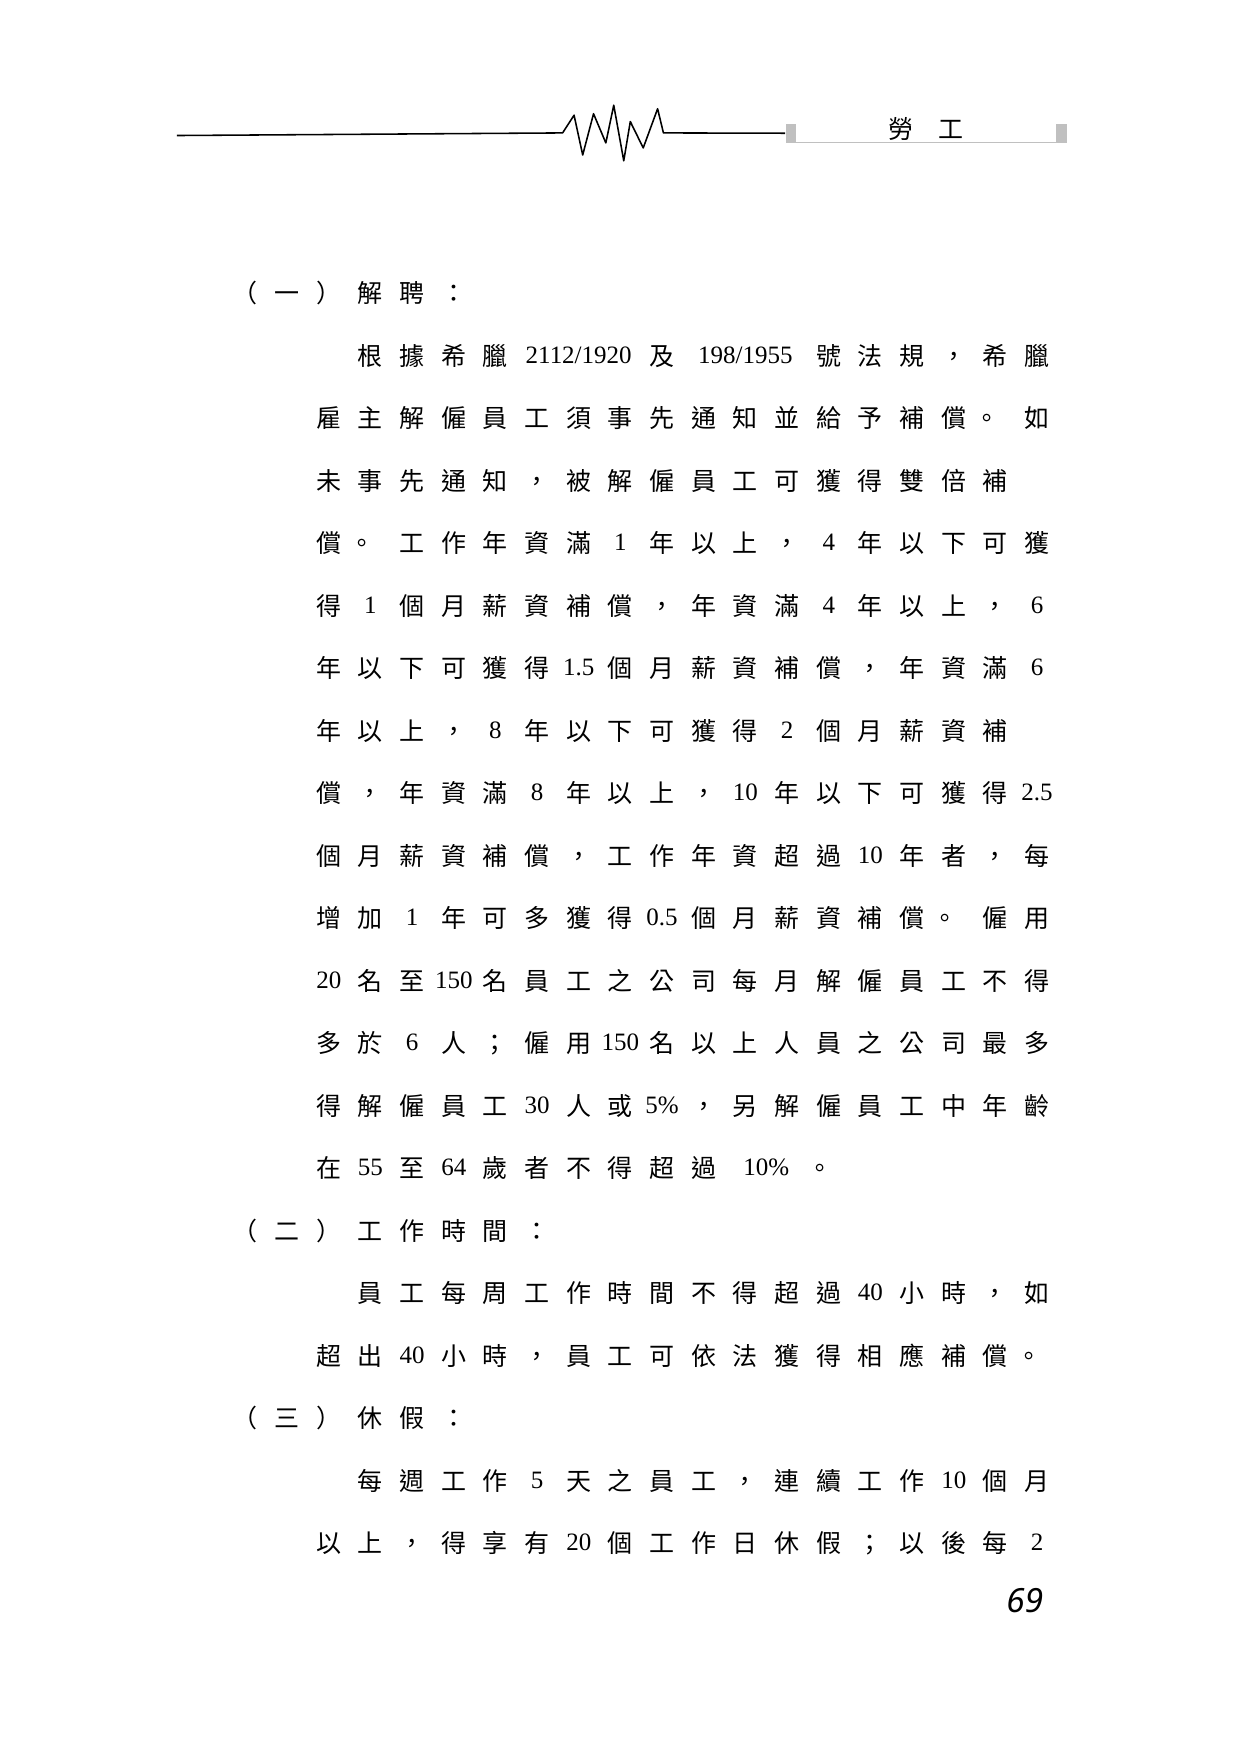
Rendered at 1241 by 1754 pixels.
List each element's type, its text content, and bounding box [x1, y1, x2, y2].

text （三）休假： [207, 1375, 1058, 1438]
text （二）工作時間： [207, 1188, 1058, 1250]
text 每週工作5天之員工，連續工作10個月以上，得享有20個工作日休假；以後每2 [281, 1438, 1058, 1563]
text 員工每周工作時間不得超過40小時，如超出40小時，員工可依法獲得相應補償。 [281, 1250, 1058, 1375]
text 根據希臘2112/1920及198/1955號法規，希臘雇主解僱員工須事先通知並給予補償。如未事先通知，被解僱員工可獲得雙倍補償。工作年資滿1年以上，4年以下可獲得1個月薪資補償，年資滿4年以上，6年以下可獲得1.5個月薪資補償，年資滿6年以上，8年以下可獲得2個月薪資補償，年資滿8年以上，10年以下可獲得2.5個月薪資補償，工作年資超過10年者，每增加1年可多獲得0.5個月薪資補償。僱用20名至150名員工之公司每月解僱員工不得多於6人；僱用150名以上人員之公司最多得解僱員工30人或5%，另解僱員工中年齡在55至64歲者不得超過10%。 [281, 313, 1058, 1188]
text （一）解聘： [207, 250, 1058, 313]
